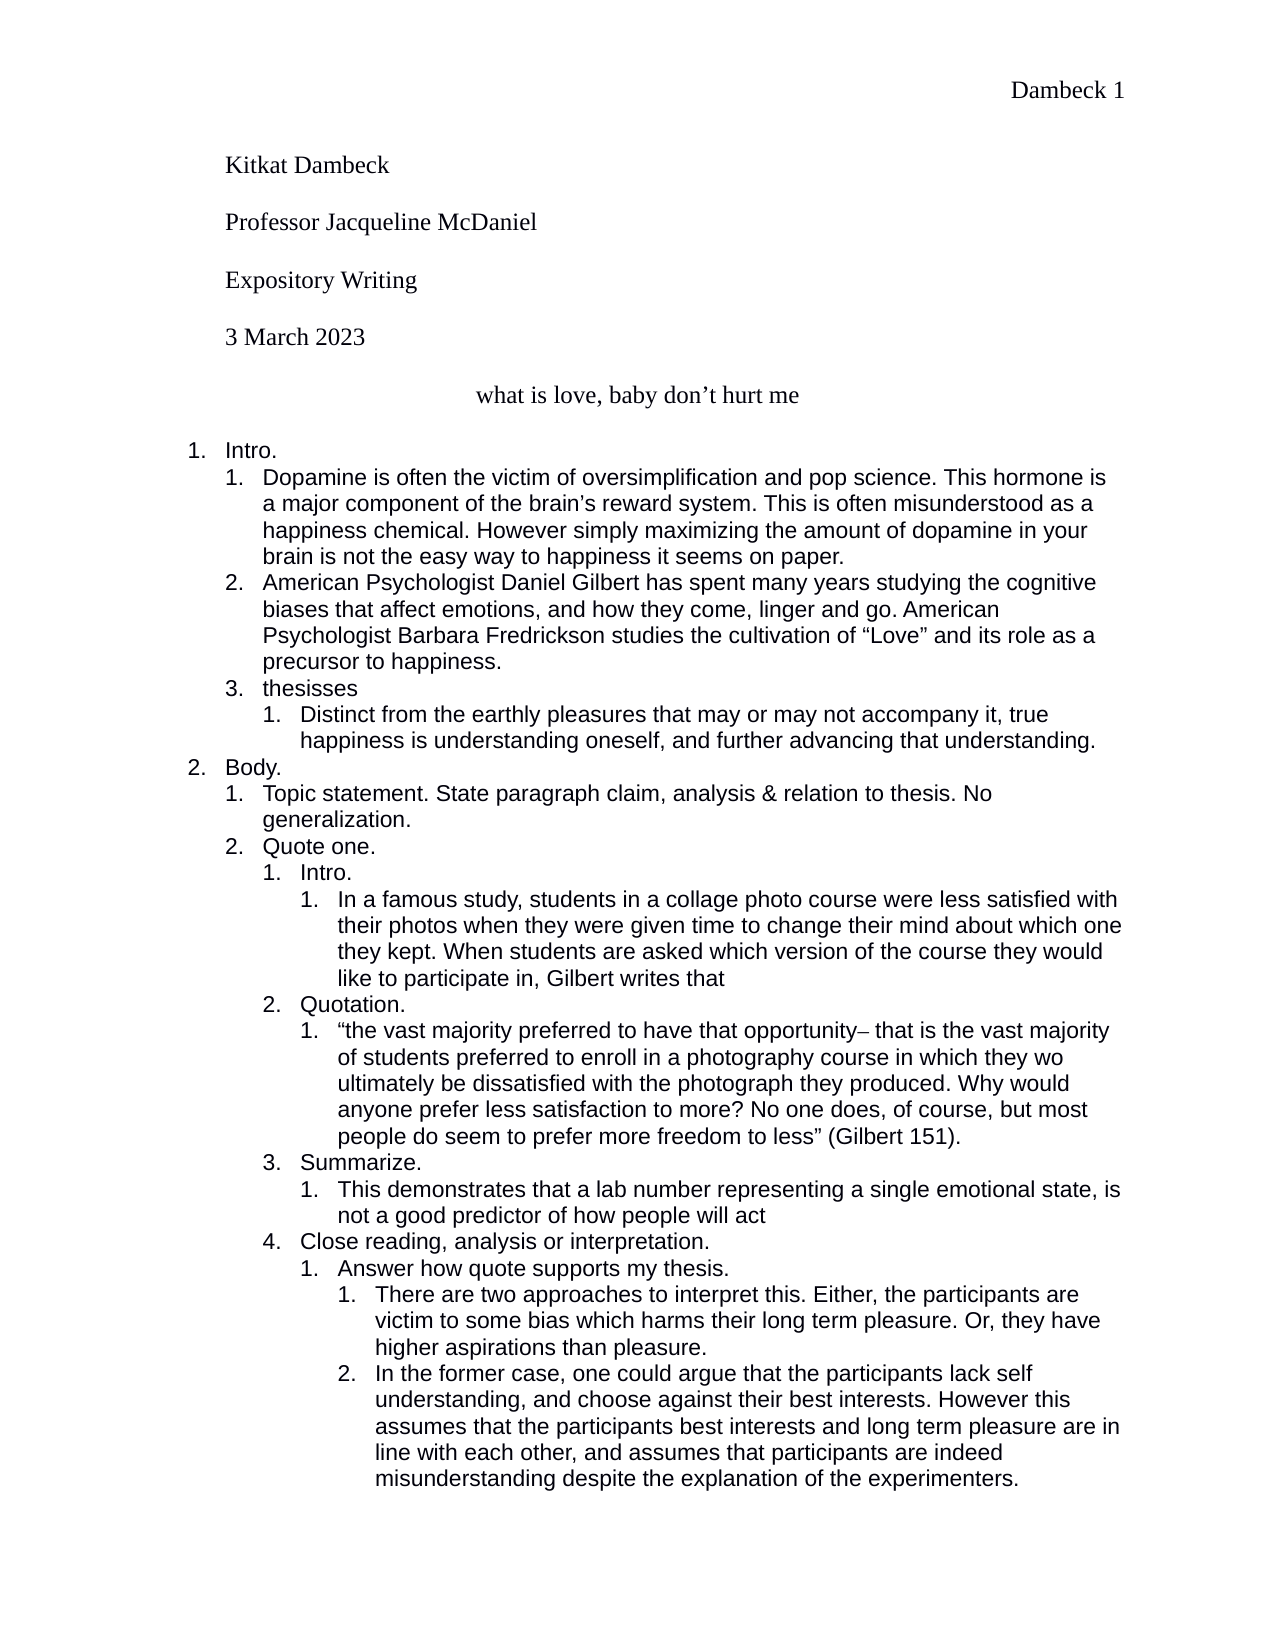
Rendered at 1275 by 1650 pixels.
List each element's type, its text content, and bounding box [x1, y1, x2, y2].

list Distinct from the earthly pleasures that may or may not accompany it, true happiness is understanding oneself, and further advancing that understanding. [262, 701, 1125, 754]
list Dopamine is often the victim of oversimplification and pop science. This hormone is a major component of the brain’s reward system. This is often misunderstood as a happiness chemical. However simply maximizing the amount of dopamine in your brain is not the easy way to happiness it seems on paper. [225, 464, 1125, 569]
list In a famous study, students in a collage photo course were less satisfied with their photos when they were given time to change their mind about which one they kept. When students are asked which version of the course they would like to participate in, Gilbert writes that [300, 886, 1125, 991]
list “the vast majority preferred to have that opportunity– that is the vast majority of students preferred to enroll in a photography course in which they wo ultimately be dissatisfied with the photograph they produced. Why would anyone prefer less satisfaction to more? No one does, of course, but most people do seem to prefer more freedom to less” (Gilbert 151). [300, 1017, 1125, 1149]
list Answer how quote supports my thesis. [300, 1254, 1125, 1281]
list Topic statement. State paragraph claim, analysis & relation to thesis. No generalization. [225, 780, 1125, 833]
list Intro. [187, 437, 1125, 464]
list Summarize. [262, 1149, 1125, 1176]
list Body. [187, 754, 1125, 780]
list Quotation. [262, 991, 1125, 1017]
list There are two approaches to interpret this. Either, the participants are victim to some bias which harms their long term pleasure. Or, they have higher aspirations than pleasure. [337, 1281, 1125, 1360]
list American Psychologist Daniel Gilbert has spent many years studying the cognitive biases that affect emotions, and how they come, linger and go. American Psychologist Barbara Fredrickson studies the cultivation of “Love” and its role as a precursor to happiness. [225, 569, 1125, 675]
text Kitkat Dambeck [150, 150, 1125, 179]
list In the former case, one could argue that the participants lack self understanding, and choose against their best interests. However this assumes that the participants best interests and long term pleasure are in line with each other, and assumes that participants are indeed misunderstanding despite the explanation of the experimenters. [337, 1360, 1125, 1492]
list This demonstrates that a lab number representing a single emotional state, is not a good predictor of how people will act [300, 1176, 1125, 1228]
text Expository Writing [150, 265, 1125, 294]
list Quote one. [225, 833, 1125, 859]
list thesisses [225, 675, 1125, 701]
title what is love, baby don’t hurt me [150, 380, 1125, 409]
list Close reading, analysis or interpretation. [262, 1228, 1125, 1254]
list Intro. [262, 859, 1125, 886]
text Professor Jacqueline McDaniel [150, 207, 1125, 236]
text 3 March 2023 [150, 322, 1125, 351]
